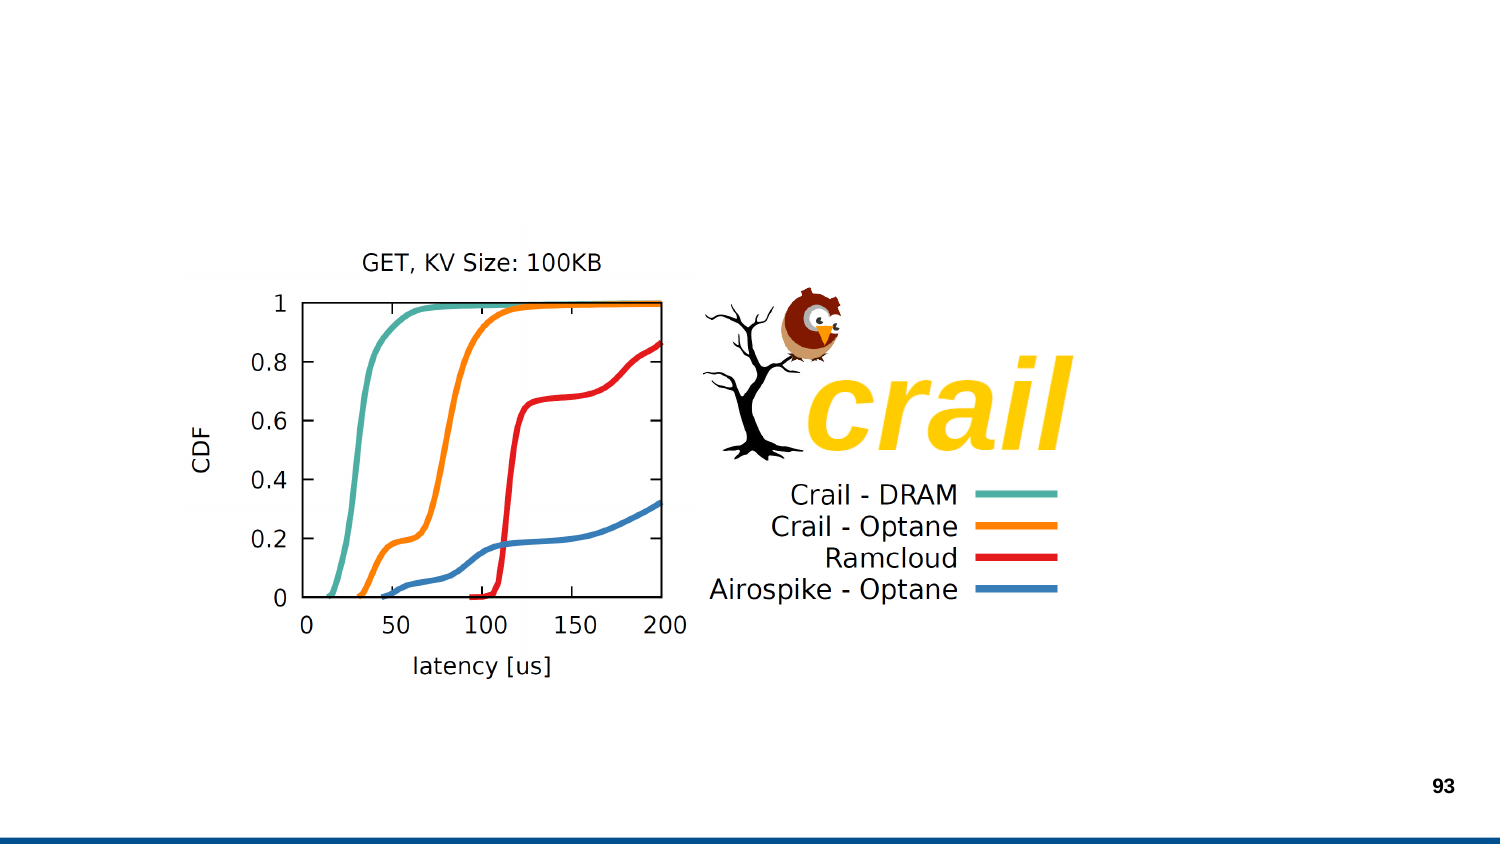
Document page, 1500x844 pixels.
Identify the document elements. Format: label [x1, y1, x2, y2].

picture [178, 221, 1141, 681]
text_box [178, 210, 1155, 676]
